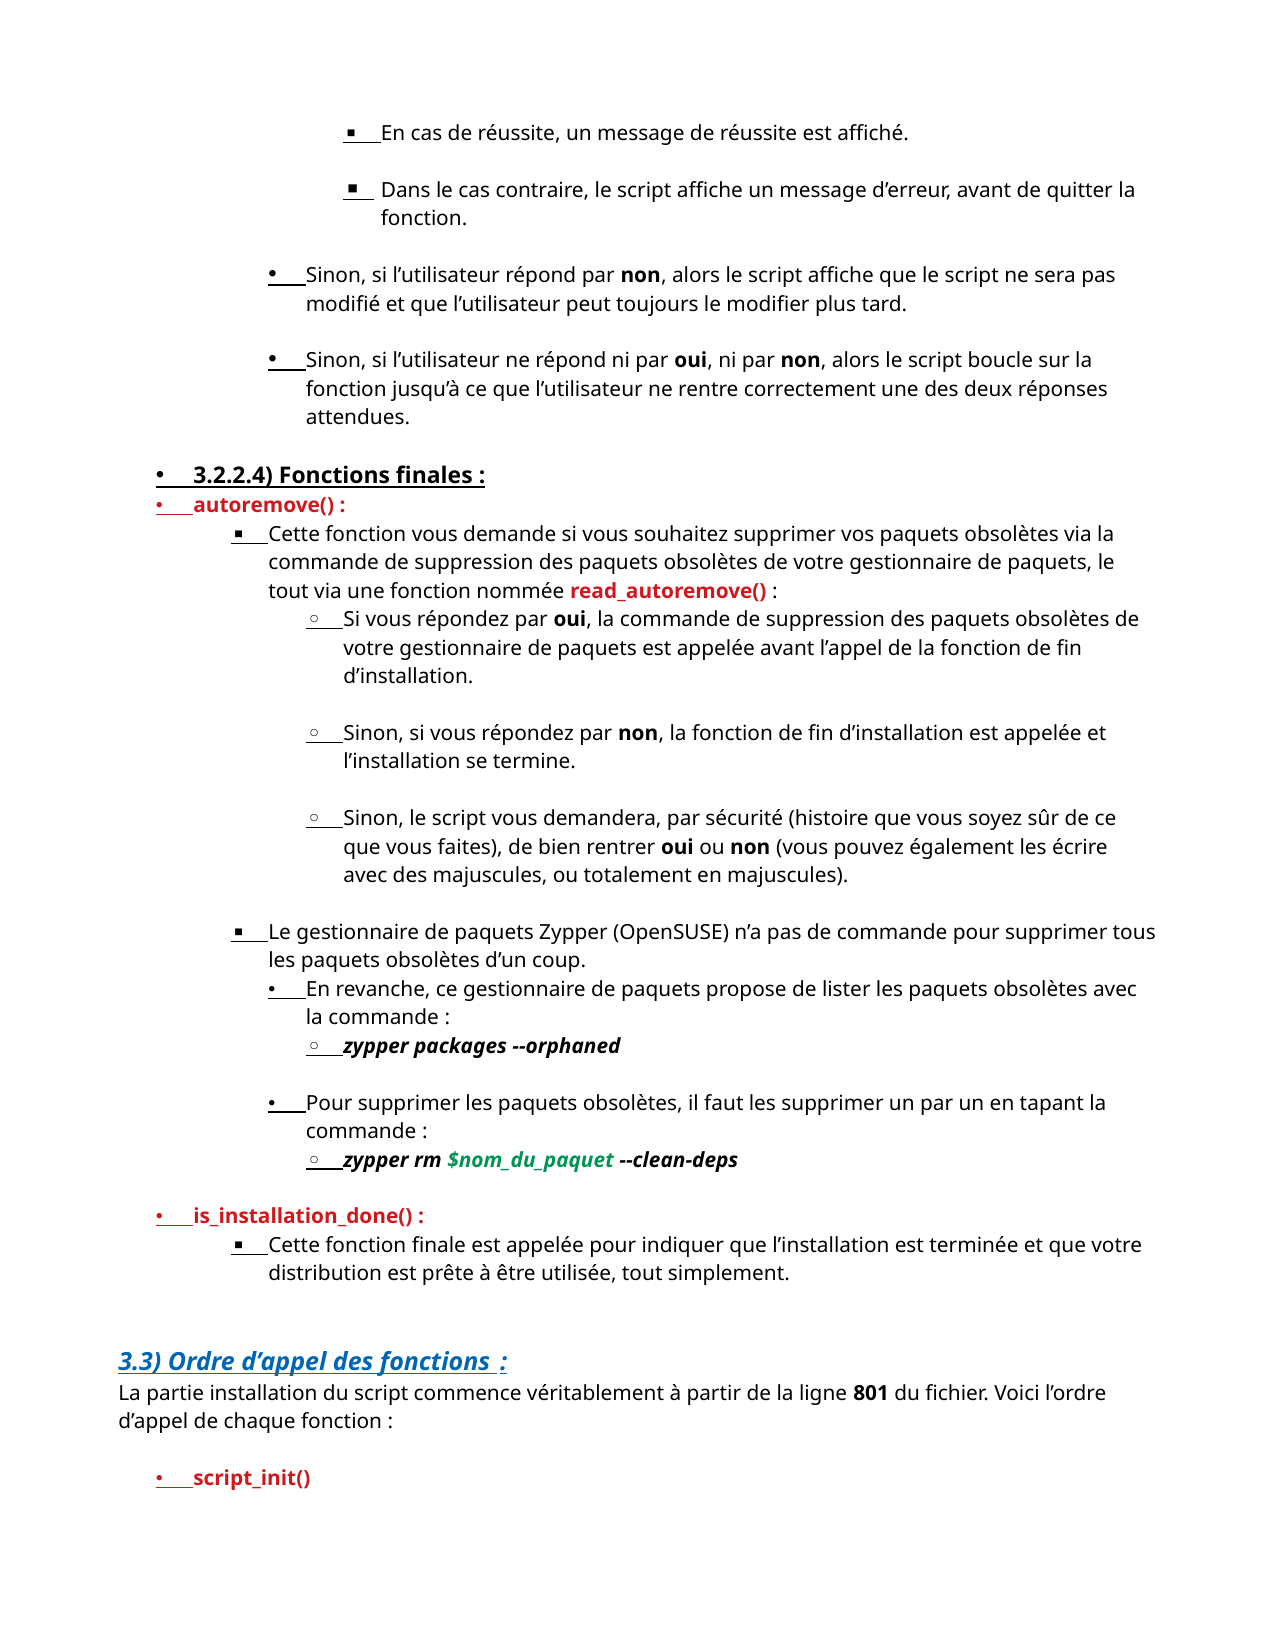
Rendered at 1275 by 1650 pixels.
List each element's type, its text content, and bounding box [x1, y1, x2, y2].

list 3.2.2.4) Fonctions finales : [156, 459, 1157, 491]
list Cette fonction finale est appelée pour indiquer que l’installation est terminée et que votre distribution est prête à être utilisée, tout simplement. [231, 1230, 1157, 1287]
list Pour supprimer les paquets obsolètes, il faut les supprimer un par un en tapant la commande : [268, 1088, 1157, 1145]
list is_installation_done() : [156, 1202, 1157, 1230]
list Si vous répondez par oui, la commande de suppression des paquets obsolètes de votre gestionnaire de paquets est appelée avant l’appel de la fonction de fin d’installation. [306, 604, 1157, 690]
list Sinon, si l’utilisateur répond par non, alors le script affiche que le script ne sera pas modifié et que l’utilisateur peut toujours le modifier plus tard. [268, 260, 1157, 317]
list Le gestionnaire de paquets Zypper (OpenSUSE) n’a pas de commande pour supprimer tous les paquets obsolètes d’un coup. [231, 917, 1157, 974]
list Sinon, le script vous demandera, par sécurité (histoire que vous soyez sûr de ce que vous faites), de bien rentrer oui ou non (vous pouvez également les écrire avec des majuscules, ou totalement en majuscules). [306, 803, 1157, 889]
text 3.3) Ordre d’appel des fonctions : [118, 1344, 1157, 1378]
list script_init() [156, 1463, 1157, 1492]
text La partie installation du script commence véritablement à partir de la ligne 801 du fichier. Voici l’ordre d’appel de chaque fonction : [118, 1378, 1157, 1435]
list zypper packages --orphaned [306, 1031, 1157, 1059]
list Sinon, si vous répondez par non, la fonction de fin d’installation est appelée et l’installation se termine. [306, 718, 1157, 775]
list Dans le cas contraire, le script affiche un message d’erreur, avant de quitter la fonction. [343, 175, 1157, 232]
list En revanche, ce gestionnaire de paquets propose de lister les paquets obsolètes avec la commande : [268, 974, 1157, 1031]
list En cas de réussite, un message de réussite est affiché. [343, 118, 1157, 147]
list zypper rm $nom_du_paquet --clean-deps [306, 1145, 1157, 1173]
list Sinon, si l’utilisateur ne répond ni par oui, ni par non, alors le script boucle sur la fonction jusqu’à ce que l’utilisateur ne rentre correctement une des deux réponses attendues. [268, 346, 1157, 431]
list Cette fonction vous demande si vous souhaitez supprimer vos paquets obsolètes via la commande de suppression des paquets obsolètes de votre gestionnaire de paquets, le tout via une fonction nommée read_autoremove() : [231, 519, 1157, 604]
list autoremove() : [156, 491, 1157, 519]
